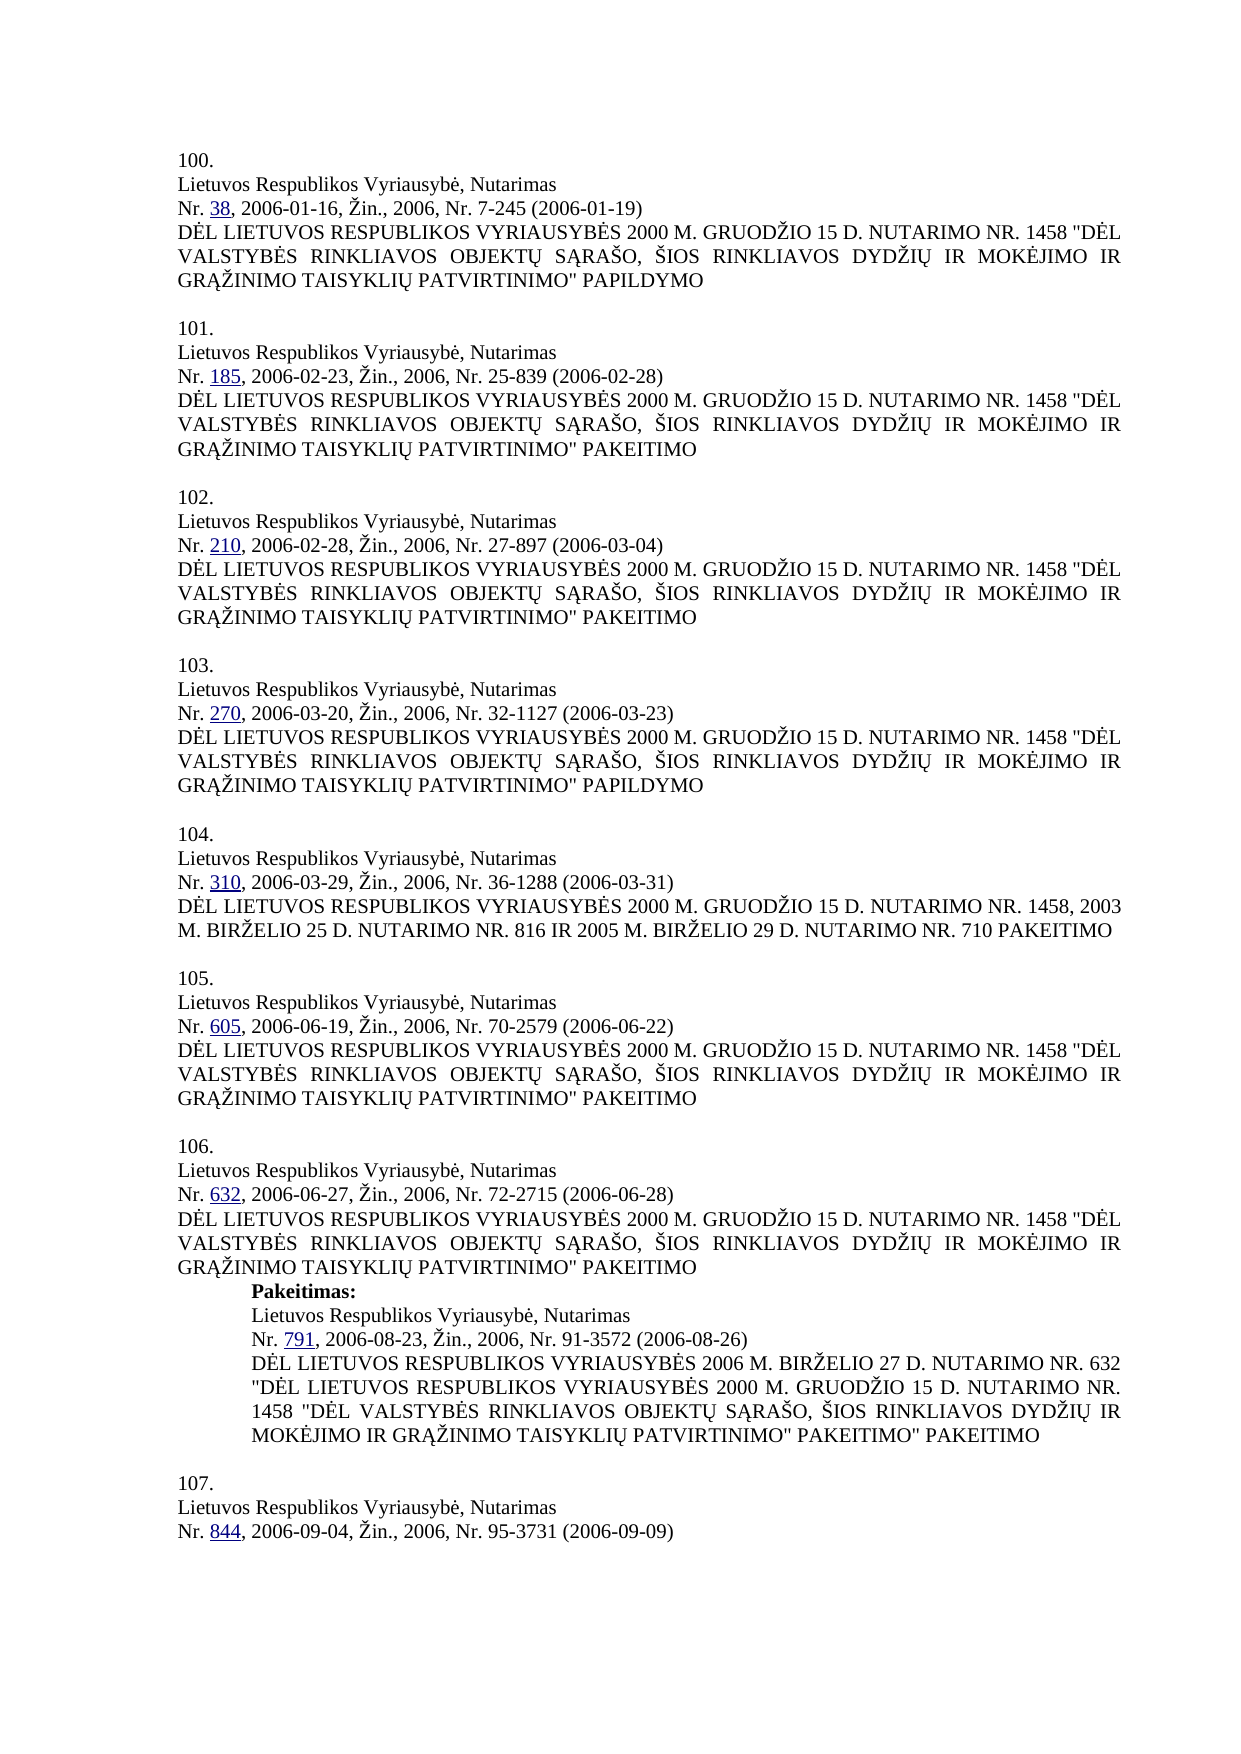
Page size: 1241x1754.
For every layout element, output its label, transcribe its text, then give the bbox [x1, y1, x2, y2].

text Nr. 270, 2006-03-20, Žin., 2006, Nr. 32-1127 (2006-03-23) [177, 701, 1122, 725]
text Pakeitimas: [177, 1279, 1122, 1303]
text Lietuvos Respublikos Vyriausybė, Nutarimas [177, 340, 1122, 364]
text 102. [177, 484, 1122, 509]
text Lietuvos Respublikos Vyriausybė, Nutarimas [177, 1158, 1122, 1182]
text DĖL LIETUVOS RESPUBLIKOS VYRIAUSYBĖS 2000 M. GRUODŽIO 15 D. NUTARIMO NR. 1458, 2003 M. BIRŽELIO 25 D. NUTARIMO NR. 816 IR 2005 M. BIRŽELIO 29 D. NUTARIMO NR. 710 PAKEITIMO [177, 894, 1122, 942]
text DĖL LIETUVOS RESPUBLIKOS VYRIAUSYBĖS 2000 M. GRUODŽIO 15 D. NUTARIMO NR. 1458 "DĖL VALSTYBĖS RINKLIAVOS OBJEKTŲ SĄRAŠO, ŠIOS RINKLIAVOS DYDŽIŲ IR MOKĖJIMO IR GRĄŽINIMO TAISYKLIŲ PATVIRTINIMO" PAPILDYMO [177, 220, 1122, 292]
text Nr. 605, 2006-06-19, Žin., 2006, Nr. 70-2579 (2006-06-22) [177, 1014, 1122, 1038]
text DĖL LIETUVOS RESPUBLIKOS VYRIAUSYBĖS 2000 M. GRUODŽIO 15 D. NUTARIMO NR. 1458 "DĖL VALSTYBĖS RINKLIAVOS OBJEKTŲ SĄRAŠO, ŠIOS RINKLIAVOS DYDŽIŲ IR MOKĖJIMO IR GRĄŽINIMO TAISYKLIŲ PATVIRTINIMO" PAKEITIMO [177, 1206, 1122, 1279]
text Lietuvos Respublikos Vyriausybė, Nutarimas [177, 846, 1122, 869]
text Lietuvos Respublikos Vyriausybė, Nutarimas [177, 509, 1122, 533]
text Lietuvos Respublikos Vyriausybė, Nutarimas [177, 172, 1122, 196]
text Nr. 38, 2006-01-16, Žin., 2006, Nr. 7-245 (2006-01-19) [177, 196, 1122, 220]
text 105. [177, 966, 1122, 990]
text Lietuvos Respublikos Vyriausybė, Nutarimas [177, 1495, 1122, 1519]
text 100. [177, 148, 1122, 172]
text DĖL LIETUVOS RESPUBLIKOS VYRIAUSYBĖS 2000 M. GRUODŽIO 15 D. NUTARIMO NR. 1458 "DĖL VALSTYBĖS RINKLIAVOS OBJEKTŲ SĄRAŠO, ŠIOS RINKLIAVOS DYDŽIŲ IR MOKĖJIMO IR GRĄŽINIMO TAISYKLIŲ PATVIRTINIMO" PAKEITIMO [177, 1038, 1122, 1110]
text Lietuvos Respublikos Vyriausybė, Nutarimas [177, 677, 1122, 701]
text Nr. 844, 2006-09-04, Žin., 2006, Nr. 95-3731 (2006-09-09) [177, 1519, 1122, 1543]
text DĖL LIETUVOS RESPUBLIKOS VYRIAUSYBĖS 2006 M. BIRŽELIO 27 D. NUTARIMO NR. 632 "DĖL LIETUVOS RESPUBLIKOS VYRIAUSYBĖS 2000 M. GRUODŽIO 15 D. NUTARIMO NR. 1458 "DĖL VALSTYBĖS RINKLIAVOS OBJEKTŲ SĄRAŠO, ŠIOS RINKLIAVOS DYDŽIŲ IR MOKĖJIMO IR GRĄŽINIMO TAISYKLIŲ PATVIRTINIMO" PAKEITIMO" PAKEITIMO [251, 1351, 1122, 1447]
text 104. [177, 821, 1122, 846]
text 101. [177, 316, 1122, 340]
text Nr. 185, 2006-02-23, Žin., 2006, Nr. 25-839 (2006-02-28) [177, 364, 1122, 388]
text DĖL LIETUVOS RESPUBLIKOS VYRIAUSYBĖS 2000 M. GRUODŽIO 15 D. NUTARIMO NR. 1458 "DĖL VALSTYBĖS RINKLIAVOS OBJEKTŲ SĄRAŠO, ŠIOS RINKLIAVOS DYDŽIŲ IR MOKĖJIMO IR GRĄŽINIMO TAISYKLIŲ PATVIRTINIMO" PAPILDYMO [177, 725, 1122, 797]
text DĖL LIETUVOS RESPUBLIKOS VYRIAUSYBĖS 2000 M. GRUODŽIO 15 D. NUTARIMO NR. 1458 "DĖL VALSTYBĖS RINKLIAVOS OBJEKTŲ SĄRAŠO, ŠIOS RINKLIAVOS DYDŽIŲ IR MOKĖJIMO IR GRĄŽINIMO TAISYKLIŲ PATVIRTINIMO" PAKEITIMO [177, 388, 1122, 461]
text 107. [177, 1471, 1122, 1495]
text Nr. 791, 2006-08-23, Žin., 2006, Nr. 91-3572 (2006-08-26) [177, 1327, 1122, 1351]
text Lietuvos Respublikos Vyriausybė, Nutarimas [177, 1303, 1122, 1327]
text 106. [177, 1134, 1122, 1158]
text 103. [177, 653, 1122, 677]
text Lietuvos Respublikos Vyriausybė, Nutarimas [177, 990, 1122, 1014]
text Nr. 210, 2006-02-28, Žin., 2006, Nr. 27-897 (2006-03-04) [177, 533, 1122, 557]
text DĖL LIETUVOS RESPUBLIKOS VYRIAUSYBĖS 2000 M. GRUODŽIO 15 D. NUTARIMO NR. 1458 "DĖL VALSTYBĖS RINKLIAVOS OBJEKTŲ SĄRAŠO, ŠIOS RINKLIAVOS DYDŽIŲ IR MOKĖJIMO IR GRĄŽINIMO TAISYKLIŲ PATVIRTINIMO" PAKEITIMO [177, 557, 1122, 629]
text Nr. 632, 2006-06-27, Žin., 2006, Nr. 72-2715 (2006-06-28) [177, 1182, 1122, 1206]
text Nr. 310, 2006-03-29, Žin., 2006, Nr. 36-1288 (2006-03-31) [177, 869, 1122, 894]
